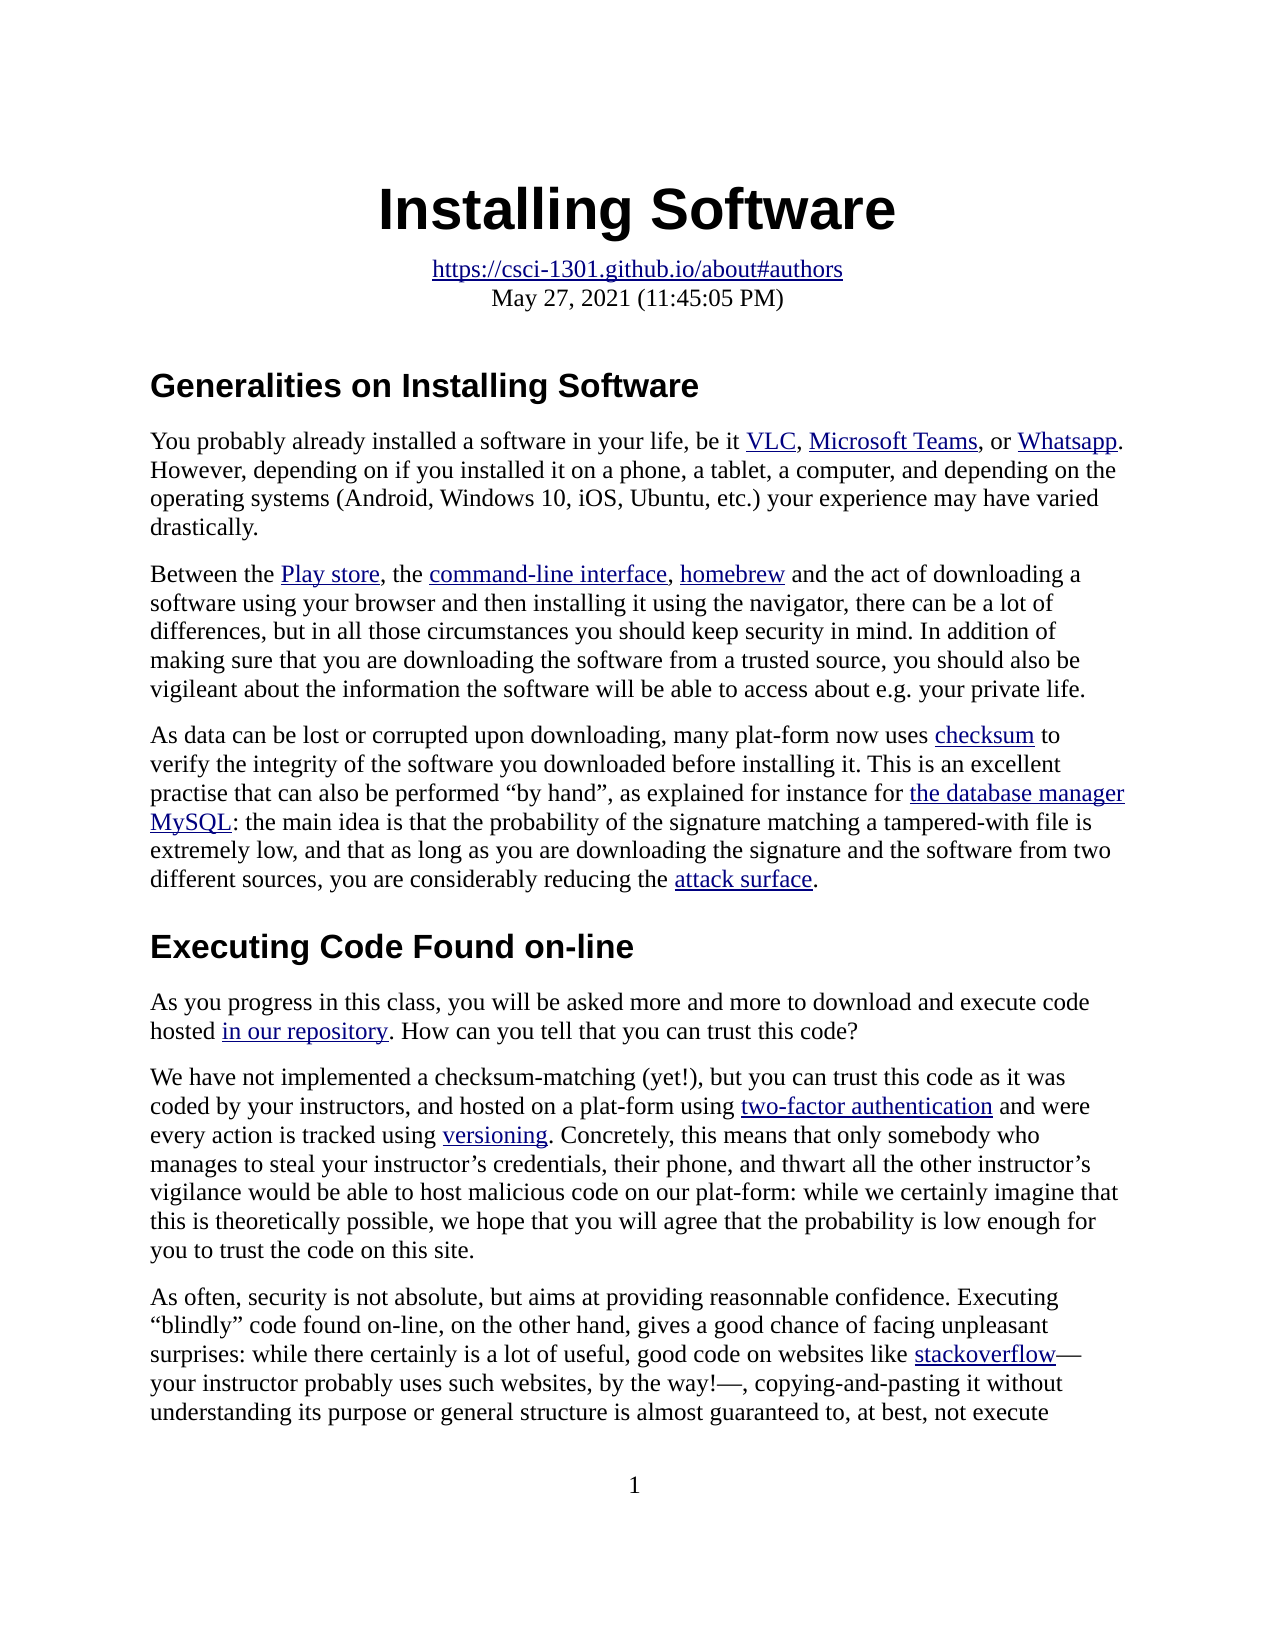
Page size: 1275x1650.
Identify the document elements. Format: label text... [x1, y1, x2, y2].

text Between the Play store, the command-line interface, homebrew and the act of downloading a software using your browser and then installing it using the navigator, there can be a lot of differences, but in all those circumstances you should keep security in mind. In addition of making sure that you are downloading the software from a trusted source, you should also be vigileant about the information the software will be able to access about e.g. your private life. [150, 559, 1125, 703]
text As data can be lost or corrupted upon downloading, many plat-form now uses checksum to verify the integrity of the software you downloaded before installing it. This is an excellent practise that can also be performed “by hand”, as explained for instance for the database manager MySQL: the main idea is that the probability of the signature matching a tampered-with file is extremely low, and that as long as you are downloading the signature and the software from two different sources, you are considerably reducing the attack surface. [150, 721, 1125, 893]
text https://csci-1301.github.io/about#authors [150, 254, 1125, 283]
subtitle Executing Code Found on-line [150, 927, 1125, 966]
text May 27, 2021 (11:45:05 PM) [150, 283, 1125, 312]
text As you progress in this class, you will be asked more and more to download and execute code hosted in our repository. How can you tell that you can trust this code? [150, 987, 1125, 1044]
text We have not implemented a checksum-matching (yet!), but you can trust this code as it was coded by your instructors, and hosted on a plat-form using two-factor authentication and were every action is tracked using versioning. Concretely, this means that only somebody who manages to steal your instructor’s credentials, their phone, and thwart all the other instructor’s vigilance would be able to host malicious code on our plat-form: while we certainly imagine that this is theoretically possible, we hope that you will agree that the probability is low enough for you to trust the code on this site. [150, 1062, 1125, 1264]
title Installing Software [150, 175, 1125, 242]
subtitle Generalities on Installing Software [150, 366, 1125, 404]
text You probably already installed a software in your life, be it VLC, Microsoft Teams, or Whatsapp. However, depending on if you installed it on a phone, a tablet, a computer, and depending on the operating systems (Android, Windows 10, iOS, Ubuntu, etc.) your experience may have varied drastically. [150, 426, 1125, 541]
text As often, security is not absolute, but aims at providing reasonnable confidence. Executing “blindly” code found on-line, on the other hand, gives a good chance of facing unpleasant surprises: while there certainly is a lot of useful, good code on websites like stackoverflow—your instructor probably uses such websites, by the way!—, copying-and-pasting it without understanding its purpose or general structure is almost guaranteed to, at best, not execute [150, 1282, 1125, 1425]
